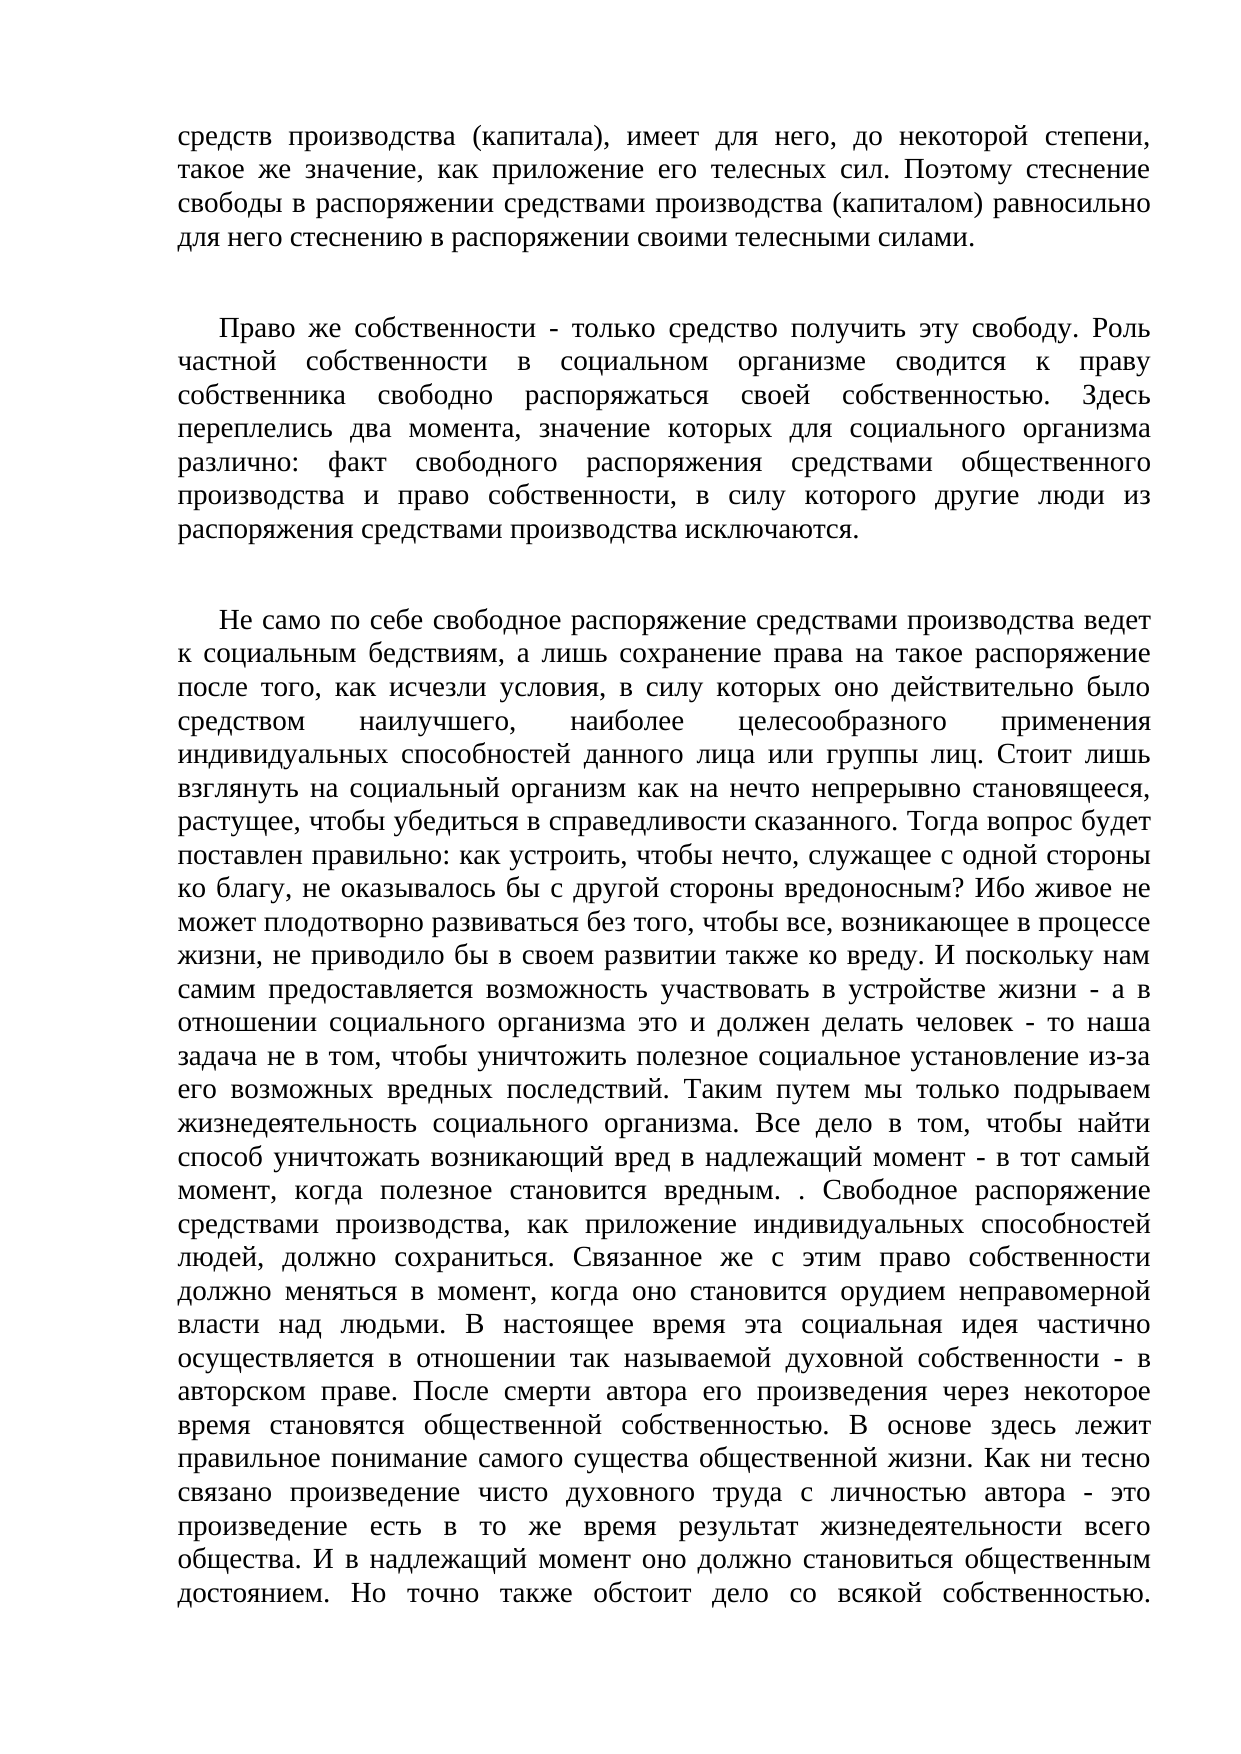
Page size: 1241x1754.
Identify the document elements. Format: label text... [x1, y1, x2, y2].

text Не само по себе свободное распоряжение средствами производства ведет к социальным бедствиям, а лишь сохранение права на такое распоряжение после того, как исчезли условия, в силу которых оно действительно было средством наилучшего, наиболее целесообразного применения индивидуальных способностей данного лица или группы лиц. Стоит лишь взглянуть на социальный организм как на нечто непрерывно становящееся, растущее, чтобы убедиться в справедливости сказанного. Тогда вопрос будет поставлен правильно: как устроить, чтобы нечто, служащее с одной стороны ко благу, не оказывалось бы с другой стороны вредоносным? Ибо живое не может плодотворно развиваться без того, чтобы все, возникающее в процессе жизни, не приводило бы в своем развитии также ко вреду. И поскольку нам самим предоставляется возможность участвовать в устройстве жизни - а в отношении социального организма это и должен делать человек - то наша задача не в том, чтобы уничтожить полезное социальное установление из-за его возможных вредных последствий. Таким путем мы только подрываем жизнедеятельность социального организма. Все дело в том, чтобы найти способ уничтожать возникающий вред в надлежащий момент - в тот самый момент, когда полезное становится вредным. . Свободное распоряжение средствами производства, как приложение индивидуальных способностей людей, должно сохраниться. Связанное же с этим право собственности должно меняться в момент, когда оно становится орудием неправомерной власти над людьми. В настоящее время эта социальная идея частично осуществляется в отношении так называемой духовной собственности - в авторском праве. После смерти автора его произведения через некоторое время становятся общественной собственностью. В основе здесь лежит правильное понимание самого существа общественной жизни. Как ни тесно связано произведение чисто духовного труда с личностью автора - это произведение есть в то же время результат жизнедеятельности всего общества. И в надлежащий момент оно должно становиться общественным достоянием. Но точно также обстоит дело со всякой собственностью. [177, 602, 1152, 1608]
text Право же собственности - только средство получить эту свободу. Роль частной собственности в социальном организме сводится к праву собственника свободно распоряжаться своей собственностью. Здесь переплелись два момента, значение которых для социального организма различно: факт свободного распоряжения средствами общественного производства и право собственности, в силу которого другие люди из распоряжения средствами производства исключаются. [177, 310, 1152, 544]
text средств производства (капитала), имеет для него, до некоторой степени, такое же значение, как приложение его телесных сил. Поэтому стеснение свободы в распоряжении средствами производства (капиталом) равносильно для него стеснению в распоряжении своими телесными силами. [177, 118, 1152, 252]
